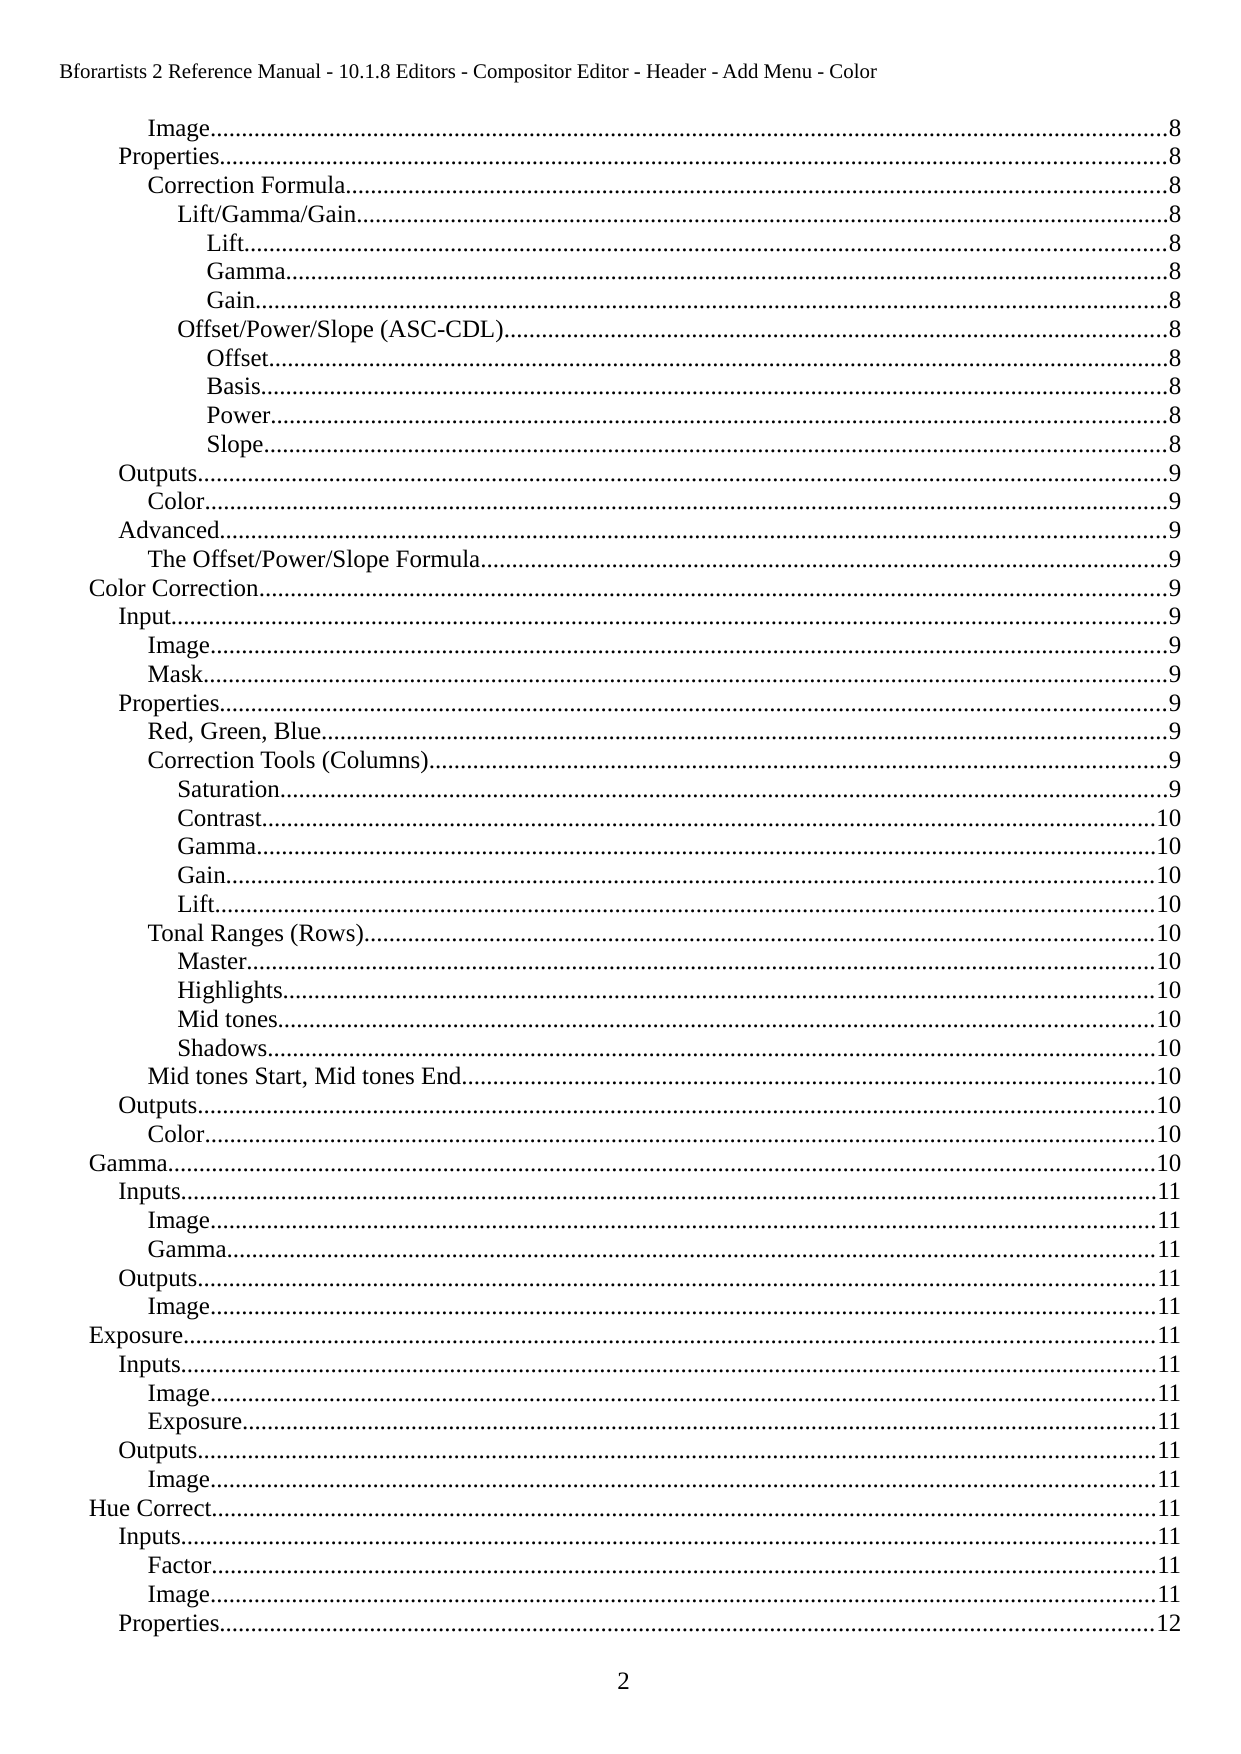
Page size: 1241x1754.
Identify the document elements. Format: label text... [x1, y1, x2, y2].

text Basis 8 [206, 371, 1181, 400]
text Gamma 8 [206, 256, 1181, 285]
text Mid tones Start, Mid tones End 10 [147, 1061, 1181, 1090]
text Color Correction 9 [88, 573, 1181, 601]
text Lift/Gamma/Gain 8 [177, 199, 1181, 228]
text Gamma 11 [147, 1234, 1181, 1263]
text Exposure 11 [147, 1406, 1181, 1435]
text Red, Green, Blue 9 [147, 716, 1181, 745]
text Contrast 10 [177, 803, 1181, 831]
text Image 11 [147, 1579, 1181, 1608]
text Advanced 9 [118, 515, 1181, 544]
text Mask 9 [147, 659, 1181, 688]
text Shadows 10 [177, 1033, 1181, 1061]
text Tonal Ranges (Rows) 10 [147, 918, 1181, 946]
text The Offset/Power/Slope Formula 9 [147, 544, 1181, 573]
text Gamma 10 [88, 1148, 1181, 1176]
text Hue Correct 11 [88, 1493, 1181, 1521]
text Properties 12 [118, 1608, 1181, 1636]
text Exposure 11 [88, 1320, 1181, 1349]
text Outputs 10 [118, 1090, 1181, 1119]
text Image 11 [147, 1205, 1181, 1234]
text Mid tones 10 [177, 1004, 1181, 1033]
text Image 8 [147, 113, 1181, 141]
text Lift 8 [206, 228, 1181, 256]
text Highlights 10 [177, 975, 1181, 1004]
text Slope 8 [206, 429, 1181, 458]
text Gain 10 [177, 860, 1181, 889]
text Outputs 11 [118, 1435, 1181, 1464]
text Gain 8 [206, 285, 1181, 314]
text Factor 11 [147, 1550, 1181, 1579]
text Offset 8 [206, 343, 1181, 371]
text Inputs 11 [118, 1521, 1181, 1550]
text Image 9 [147, 630, 1181, 659]
text Lift 10 [177, 889, 1181, 918]
text Correction Formula 8 [147, 170, 1181, 199]
text Outputs 11 [118, 1263, 1181, 1291]
text Power 8 [206, 400, 1181, 429]
text Properties 8 [118, 141, 1181, 170]
text Saturation 9 [177, 774, 1181, 803]
text Image 11 [147, 1291, 1181, 1320]
text Color 9 [147, 486, 1181, 515]
text Image 11 [147, 1464, 1181, 1493]
text Input 9 [118, 601, 1181, 630]
text Outputs 9 [118, 458, 1181, 486]
text Inputs 11 [118, 1176, 1181, 1205]
text Image 11 [147, 1378, 1181, 1406]
text Offset/Power/Slope (ASC-CDL) 8 [177, 314, 1181, 343]
text Correction Tools (Columns) 9 [147, 745, 1181, 774]
text Inputs 11 [118, 1349, 1181, 1378]
text Color 10 [147, 1119, 1181, 1148]
text Gamma 10 [177, 831, 1181, 860]
text Properties 9 [118, 688, 1181, 716]
text Master 10 [177, 946, 1181, 975]
